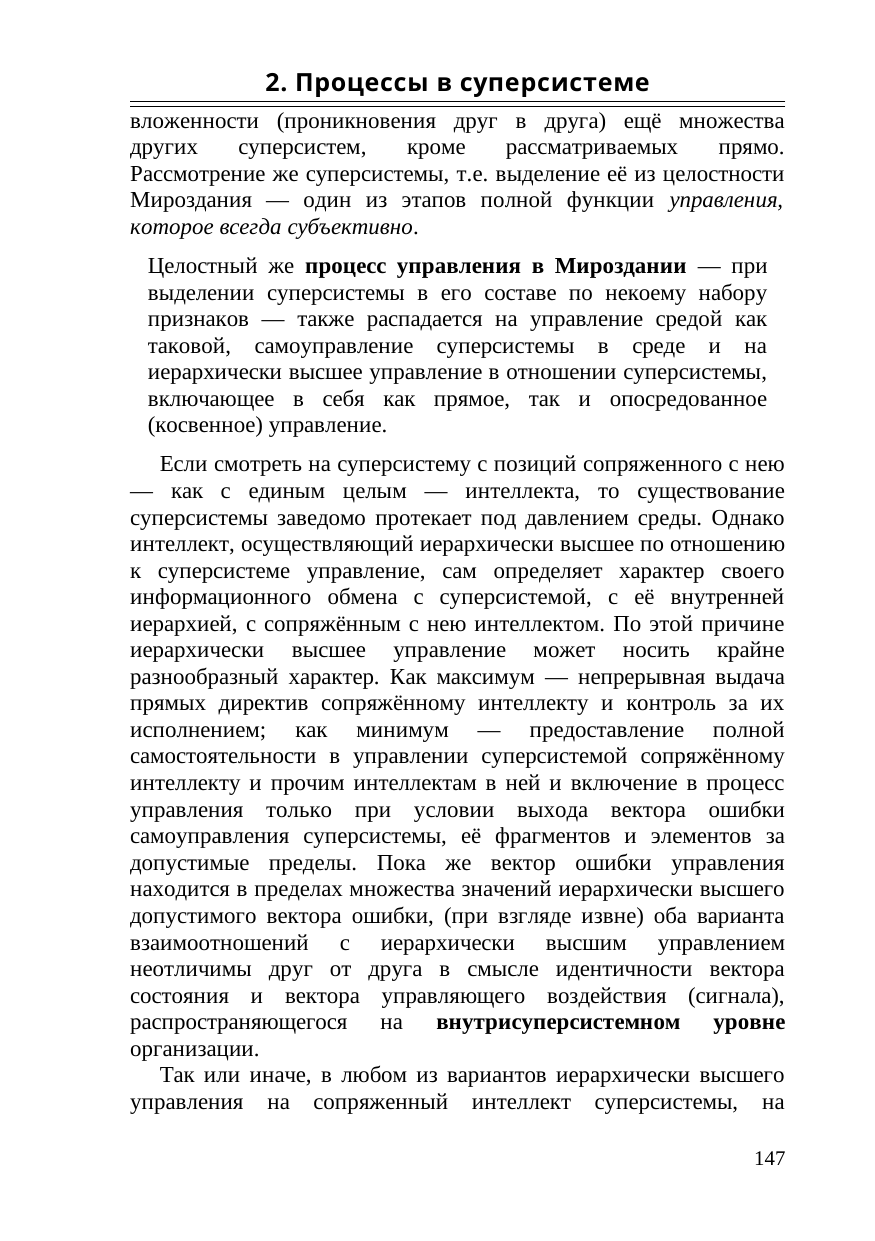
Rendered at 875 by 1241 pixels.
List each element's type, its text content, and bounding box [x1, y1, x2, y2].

text Так или иначе, в любом из вариантов иерархически высшего управления на сопряженный интеллект суперсистемы, на [130, 1061, 785, 1114]
text Если смотреть на суперсистему с позиций сопряженного с нею — как с единым целым — интеллекта, то существование суперсистемы заведомо протекает под давлением среды. Однако интеллект, осуществляющий иерархически высшее по отношению к суперсистеме управление, сам определяет характер своего информационного обмена с суперсистемой, с её внутренней иерархией, с сопряжённым с нею интеллектом. По этой причине иерархически высшее управление может носить крайне разнообразный характер. Как максимум — непрерывная выдача прямых директив сопряжённому интеллекту и контроль за их исполнением; как минимум — предоставление полной самостоятельности в управлении суперсистемой сопряжённому интеллекту и прочим интеллектам в ней и включение в процесс управления только при условии выхода вектора ошибки самоуправления суперсистемы, её фрагментов и элементов за допустимые пределы. Пока же вектор ошибки управления находится в пределах множества значений иерархически высшего допустимого вектора ошибки, (при взгляде извне) оба варианта взаимоотношений с иерархически высшим управлением неотличимы друг от друга в смысле идентичности вектора состояния и вектора управляющего воздействия (сигнала), распространяющегося на внутрисуперсистемном уровне организации. [130, 450, 785, 1061]
text Целостный же процесс управления в Мироздании — при выделении суперсистемы в его составе по некоему набору признаков — также распадается на управление средой как таковой, самоуправление суперсистемы в среде и на иерархически высшее управление в отношении суперсистемы, включающее в себя как прямое, так и опосредованное (косвенное) управление. [148, 252, 768, 438]
text вложенности (проникновения друг в друга) ещё множества других суперсистем, кроме рассматриваемых прямо. Рассмотрение же суперсистемы, т.е. выделение её из целостности Мироздания — один из этапов полной функции управления, которое всегда субъективно. [130, 107, 785, 239]
